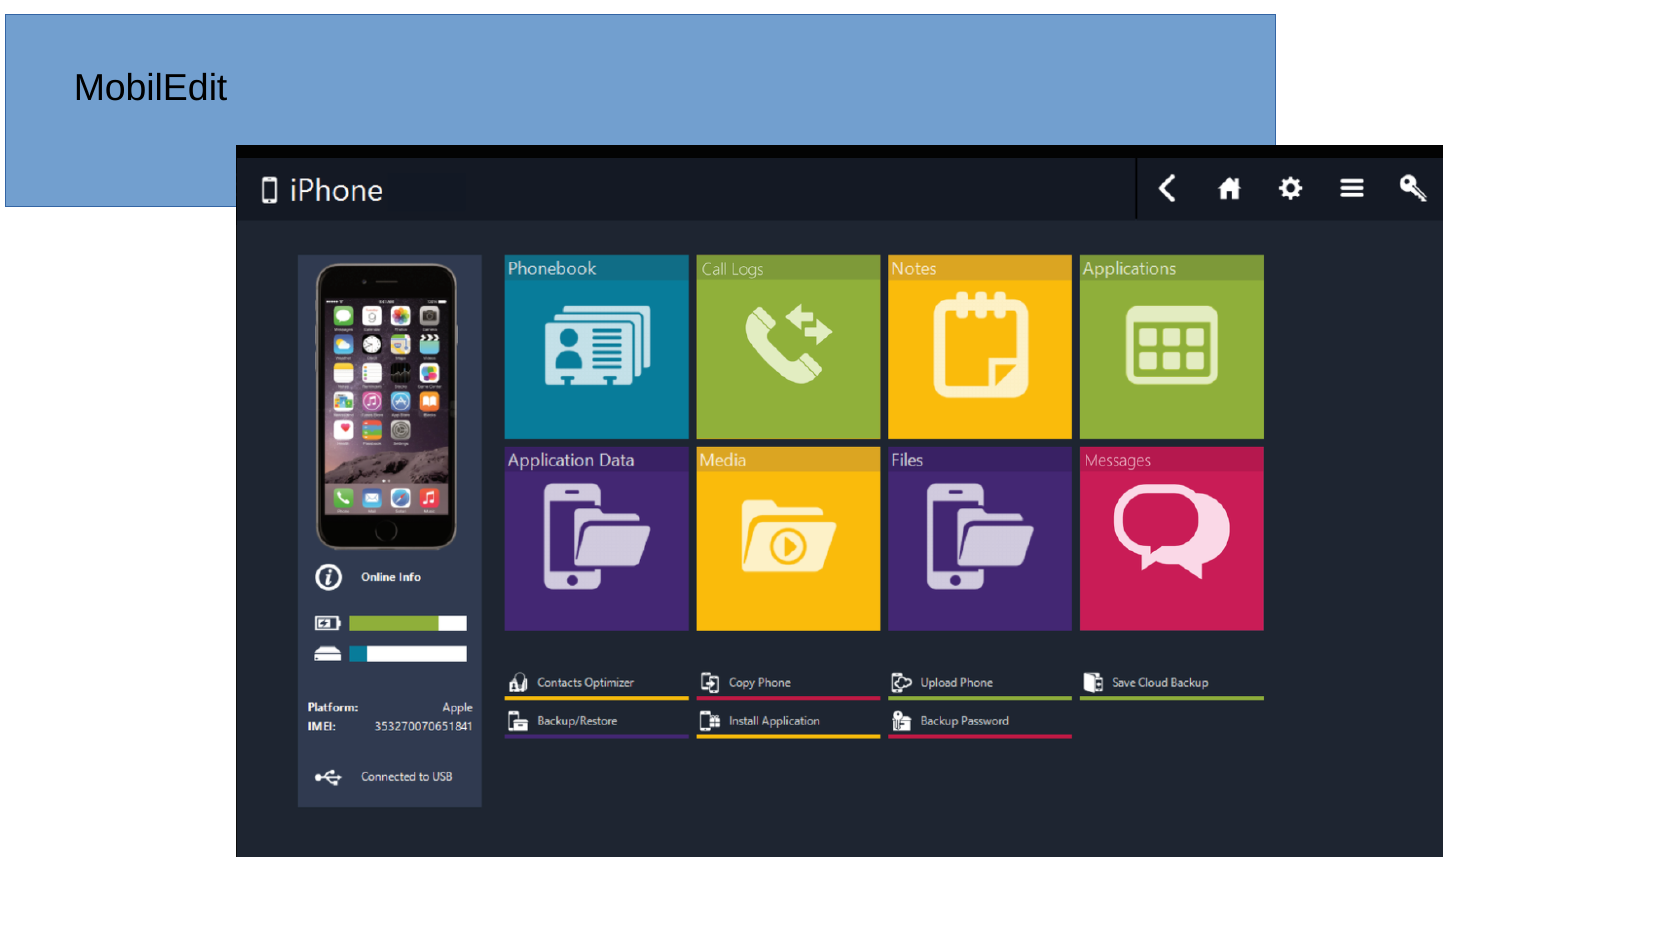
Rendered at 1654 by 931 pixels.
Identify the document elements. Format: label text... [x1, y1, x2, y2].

text_box MobilEdit [59, 59, 1211, 116]
picture [236, 145, 1443, 857]
